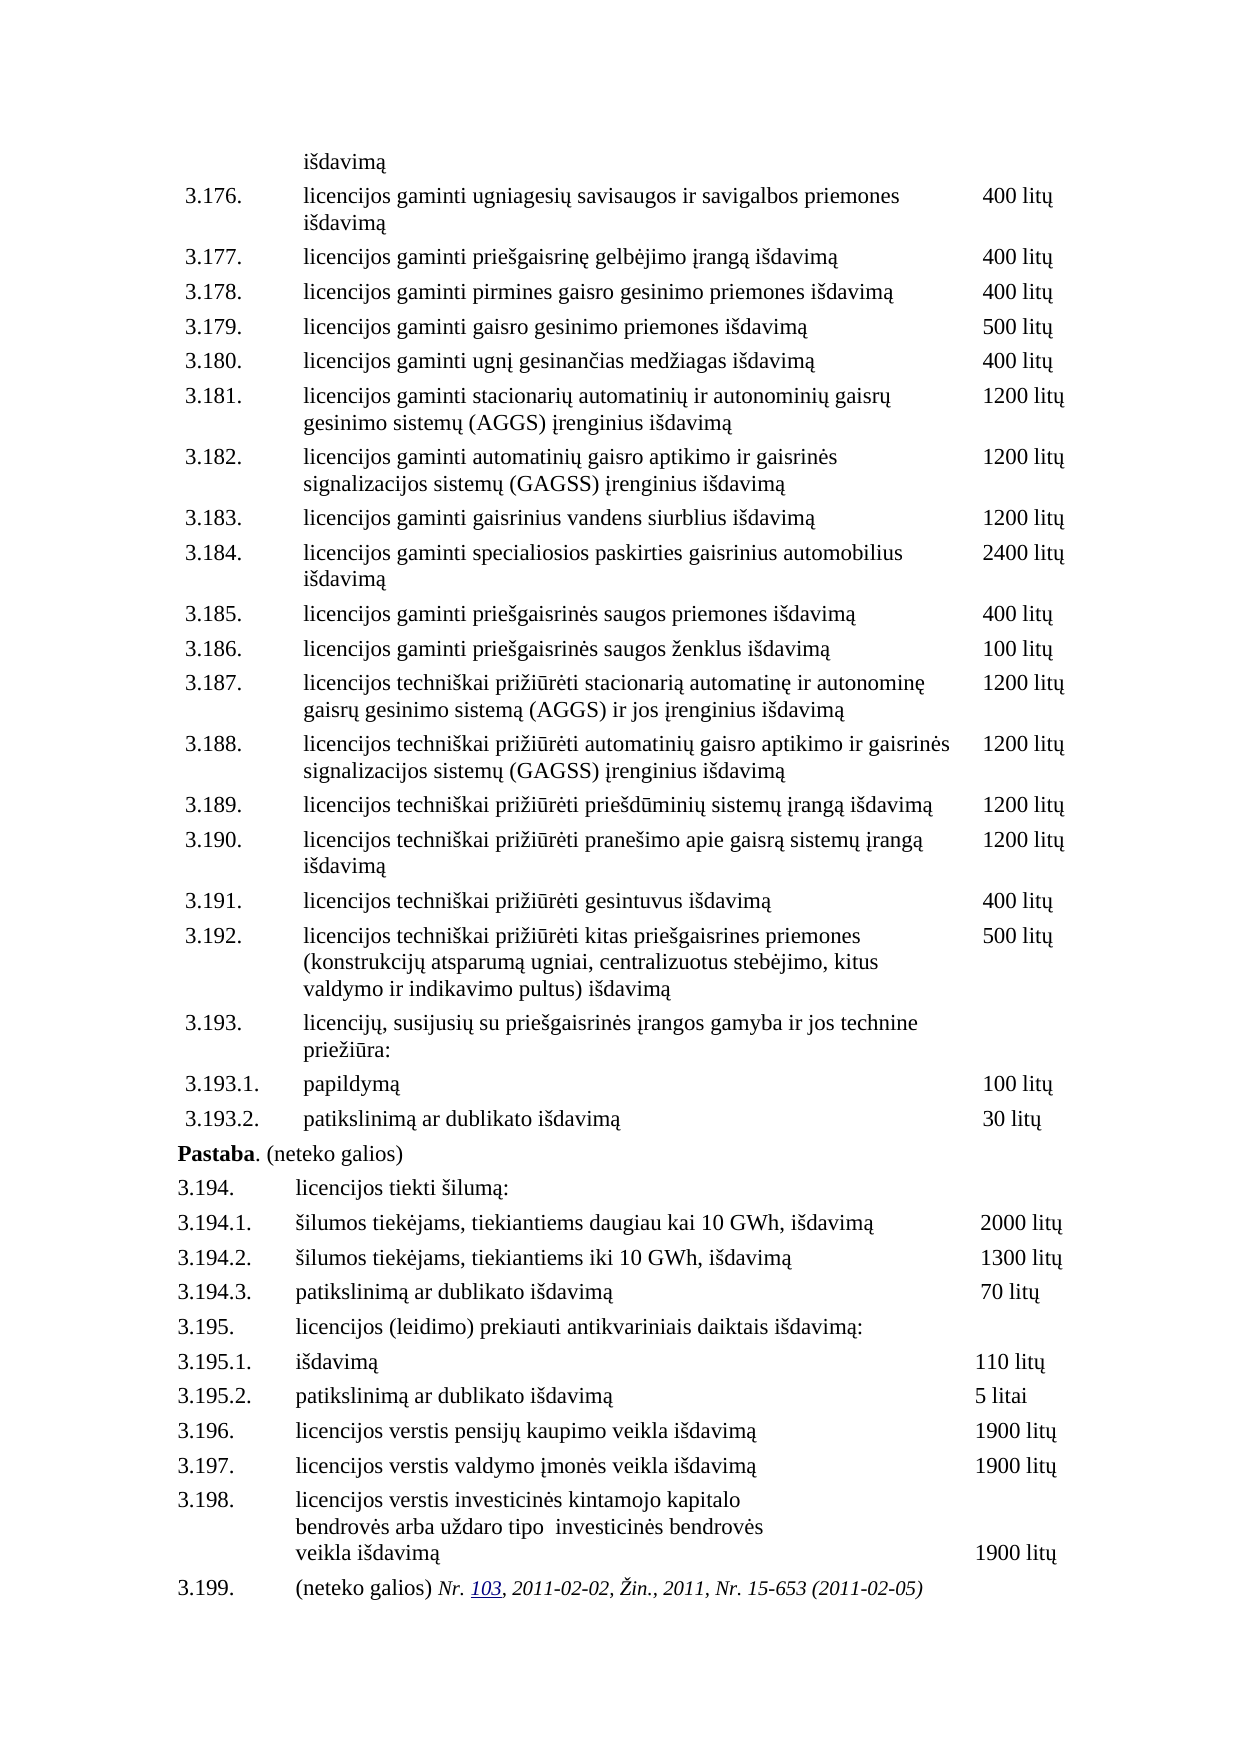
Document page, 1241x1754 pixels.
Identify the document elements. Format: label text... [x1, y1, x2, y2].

table_cell licencijos techniškai prižiūrėti stacionarią automatinę ir autonominę gaisrų gesinimo sistemą (AGGS) ir jos įrenginius išdavimą [292, 669, 971, 730]
table_cell [971, 148, 1144, 182]
table_cell 500 litų [971, 313, 1144, 347]
table_cell licencijos gaminti stacionarių automatinių ir autonominių gaisrų gesinimo sistemų (AGGS) įrenginius išdavimą [292, 382, 971, 443]
text 3.195.2. patikslinimą ar dublikato išdavimą 5 litai [177, 1382, 1122, 1409]
table_cell 1200 litų [971, 382, 1144, 443]
table_cell 400 litų [971, 887, 1144, 922]
table_cell 1200 litų [971, 791, 1144, 826]
table_cell 3.193.1. [174, 1070, 292, 1105]
text 3.195.1. išdavimą 110 litų [177, 1348, 1122, 1374]
table_cell licencijų, susijusių su priešgaisrinės įrangos gamyba ir jos technine priežiūra: [292, 1009, 971, 1070]
table_cell 2400 litų [971, 539, 1144, 600]
table_cell 3.178. [174, 278, 292, 313]
table_cell 30 litų [971, 1105, 1144, 1140]
table_cell 3.180. [174, 348, 292, 382]
table_cell 3.184. [174, 539, 292, 600]
table_cell 3.179. [174, 313, 292, 347]
table_cell licencijos gaminti gaisrinius vandens siurblius išdavimą [292, 504, 971, 539]
table_cell 3.177. [174, 244, 292, 278]
table_cell licencijos gaminti automatinių gaisro aptikimo ir gaisrinės signalizacijos sistemų (GAGSS) įrenginius išdavimą [292, 443, 971, 504]
table_cell 3.187. [174, 669, 292, 730]
table_cell 3.193.2. [174, 1105, 292, 1140]
table_cell licencijos gaminti pirmines gaisro gesinimo priemones išdavimą [292, 278, 971, 313]
table_cell licencijos gaminti priešgaisrinės saugos ženklus išdavimą [292, 635, 971, 669]
table_cell licencijos gaminti priešgaisrinės saugos priemones išdavimą [292, 600, 971, 635]
text 3.197. licencijos verstis valdymo įmonės veikla išdavimą 1900 litų [177, 1452, 1107, 1478]
table_cell 3.192. [174, 922, 292, 1009]
table_cell 3.188. [174, 730, 292, 791]
table_cell 1200 litų [971, 669, 1144, 730]
table_cell 1200 litų [971, 826, 1144, 887]
table_cell 1200 litų [971, 504, 1144, 539]
text 3.195. licencijos (leidimo) prekiauti antikvariniais daiktais išdavimą: [177, 1313, 1122, 1339]
table_cell išdavimą [292, 148, 971, 182]
table_cell licencijos techniškai prižiūrėti pranešimo apie gaisrą sistemų įrangą išdavimą [292, 826, 971, 887]
table_cell licencijos gaminti specialiosios paskirties gaisrinius automobilius išdavimą [292, 539, 971, 600]
table_cell 3.183. [174, 504, 292, 539]
table_cell 3.190. [174, 826, 292, 887]
table_cell licencijos gaminti ugnį gesinančias medžiagas išdavimą [292, 348, 971, 382]
table_cell 3.193. [174, 1009, 292, 1070]
table_cell 400 litų [971, 278, 1144, 313]
table_cell 100 litų [971, 1070, 1144, 1105]
table_cell 3.182. [174, 443, 292, 504]
table_cell licencijos techniškai prižiūrėti gesintuvus išdavimą [292, 887, 971, 922]
text 3.194.2. šilumos tiekėjams, tiekiantiems iki 10 GWh, išdavimą 1300 litų [177, 1244, 1122, 1270]
text 3.198. licencijos verstis investicinės kintamojo kapitalo bendrovės arba uždaro tipo investicinės bendrovės veikla išdavimą 1900 litų [177, 1487, 1122, 1566]
table_cell [971, 1009, 1144, 1070]
table_cell papildymą [292, 1070, 971, 1105]
table_cell 400 litų [971, 244, 1144, 278]
table_cell licencijos gaminti ugniagesių savisaugos ir savigalbos priemones išdavimą [292, 183, 971, 243]
table_cell 3.186. [174, 635, 292, 669]
table_cell 100 litų [971, 635, 1144, 669]
table_cell 3.176. [174, 183, 292, 243]
table_cell 3.185. [174, 600, 292, 635]
text 3.194.3. patikslinimą ar dublikato išdavimą 70 litų [177, 1278, 1122, 1305]
text 3.196. licencijos verstis pensijų kaupimo veikla išdavimą 1900 litų [177, 1417, 1107, 1443]
table_cell 500 litų [971, 922, 1144, 1009]
table_cell 1200 litų [971, 730, 1144, 791]
table_cell 3.191. [174, 887, 292, 922]
text Pastaba. (neteko galios) [177, 1140, 1122, 1166]
table_cell licencijos gaminti gaisro gesinimo priemones išdavimą [292, 313, 971, 347]
table_cell licencijos gaminti priešgaisrinę gelbėjimo įrangą išdavimą [292, 244, 971, 278]
text 3.199. (neteko galios) Nr. 103, 2011-02-02, Žin., 2011, Nr. 15-653 (2011-02-05) [177, 1574, 1122, 1600]
table_cell licencijos techniškai prižiūrėti kitas priešgaisrines priemones (konstrukcijų atsparumą ugniai, centralizuotus stebėjimo, kitus valdymo ir indikavimo pultus) išdavimą [292, 922, 971, 1009]
table_cell 400 litų [971, 600, 1144, 635]
table_cell [174, 148, 292, 182]
table_cell 400 litų [971, 348, 1144, 382]
table_cell 400 litų [971, 183, 1144, 243]
text 3.194.1. šilumos tiekėjams, tiekiantiems daugiau kai 10 GWh, išdavimą 2000 litų [177, 1209, 1122, 1235]
table_cell patikslinimą ar dublikato išdavimą [292, 1105, 971, 1140]
table_cell 1200 litų [971, 443, 1144, 504]
table_cell 3.181. [174, 382, 292, 443]
text 3.194. licencijos tiekti šilumą: [177, 1174, 974, 1201]
table_cell licencijos techniškai prižiūrėti priešdūminių sistemų įrangą išdavimą [292, 791, 971, 826]
table_cell 3.189. [174, 791, 292, 826]
table_cell licencijos techniškai prižiūrėti automatinių gaisro aptikimo ir gaisrinės signalizacijos sistemų (GAGSS) įrenginius išdavimą [292, 730, 971, 791]
